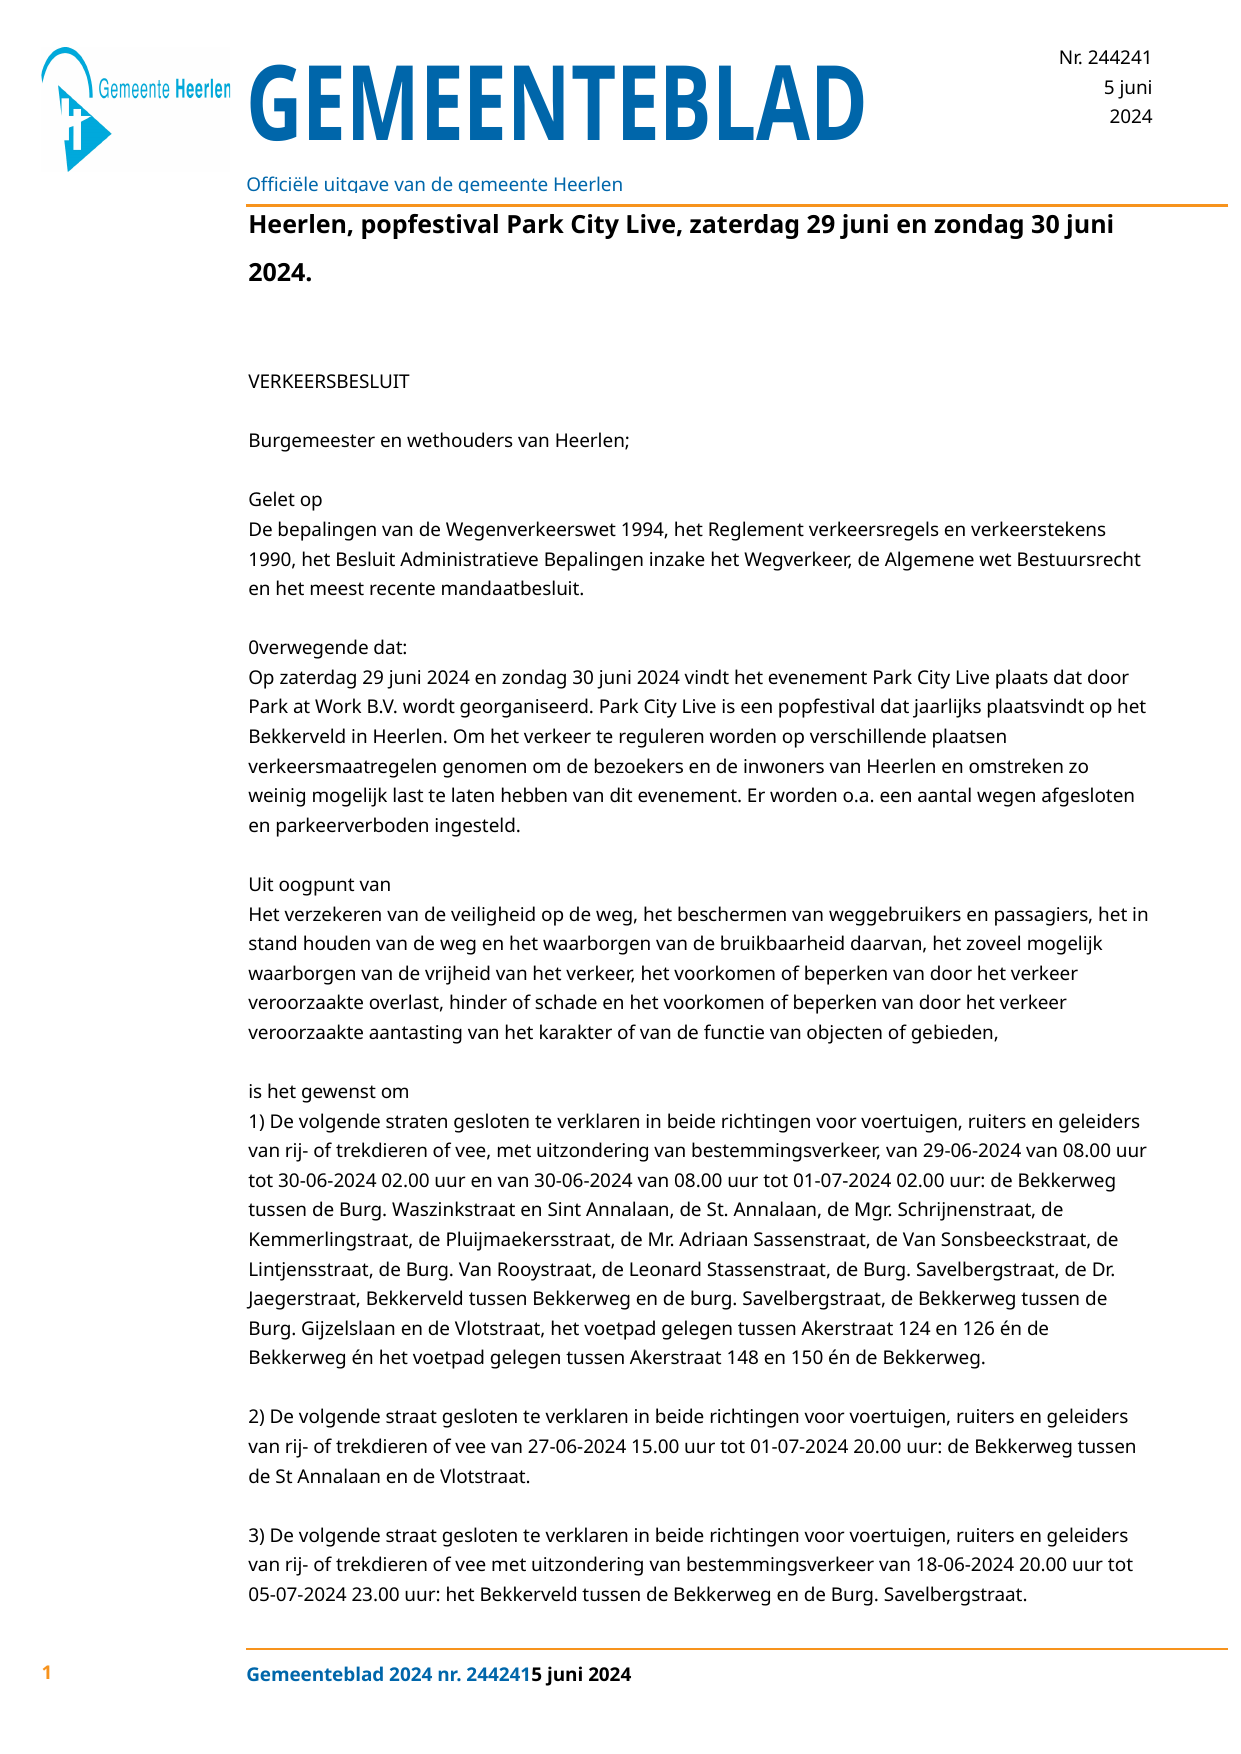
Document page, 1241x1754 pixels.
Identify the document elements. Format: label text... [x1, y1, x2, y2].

text Op zaterdag 29 juni 2024 en zondag 30 juni 2024 vindt het evenement Park City Live plaats dat door Park at Work B.V. wordt georganiseerd. Park City Live is een popfestival dat jaarlijks plaatsvindt op het Bekkerveld in Heerlen. Om het verkeer te reguleren worden op verschillende plaatsen verkeersmaatregelen genomen om de bezoekers en de inwoners van Heerlen en omstreken zo weinig mogelijk last te laten hebben van dit evenement. Er worden o.a. een aantal wegen afgesloten en parkeerverboden ingesteld. [248, 664, 1152, 838]
text Het verzekeren van de veiligheid op de weg, het beschermen van weggebruikers en passagiers, het in stand houden van de weg en het waarborgen van de bruikbaarheid daarvan, het zoveel mogelijk waarborgen van de vrijheid van het verkeer, het voorkomen of beperken van door het verkeer veroorzaakte overlast, hinder of schade en het voorkomen of beperken van door het verkeer veroorzaakte aantasting van het karakter of van de functie van objecten of gebieden, [248, 901, 1152, 1045]
picture [41, 47, 231, 172]
text De bepalingen van de Wegenverkeerswet 1994, het Reglement verkeersregels en verkeerstekens 1990, het Besluit Administratieve Bepalingen inzake het Wegverkeer, de Algemene wet Bestuursrecht en het meest recente mandaatbesluit. [248, 516, 1152, 601]
text 1) De volgende straten gesloten te verklaren in beide richtingen voor voertuigen, ruiters en geleiders van rij- of trekdieren of vee, met uitzondering van bestemmingsverkeer, van 29-06-2024 van 08.00 uur tot 30-06-2024 02.00 uur en van 30-06-2024 van 08.00 uur tot 01-07-2024 02.00 uur: de Bekkerweg tussen de Burg. Waszinkstraat en Sint Annalaan, de St. Annalaan, de Mgr. Schrijnenstraat, de Kemmerlingstraat, de Pluijmaekersstraat, de Mr. Adriaan Sassenstraat, de Van Sonsbeeckstraat, de Lintjensstraat, de Burg. Van Rooystraat, de Leonard Stassenstraat, de Burg. Savelbergstraat, de Dr. Jaegerstraat, Bekkerveld tussen Bekkerweg en de burg. Savelbergstraat, de Bekkerweg tussen de Burg. Gijzelslaan en de Vlotstraat, het voetpad gelegen tussen Akerstraat 124 en 126 én de Bekkerweg én het voetpad gelegen tussen Akerstraat 148 en 150 én de Bekkerweg. [248, 1108, 1152, 1370]
text Gelet op [248, 487, 1152, 512]
text Heerlen, popfestival Park City Live, zaterdag 29 juni en zondag 30 juni 2024. [248, 207, 1152, 288]
text 2) De volgende straat gesloten te verklaren in beide richtingen voor voertuigen, ruiters en geleiders van rij- of trekdieren of vee van 27-06-2024 15.00 uur tot 01-07-2024 20.00 uur: de Bekkerweg tussen de St Annalaan en de Vlotstraat. [248, 1404, 1152, 1488]
text Uit oogpunt van [248, 871, 1152, 897]
text VERKEERSBESLUIT [248, 368, 1152, 394]
text Burgemeester en wethouders van Heerlen; [248, 427, 1152, 453]
text 3) De volgende straat gesloten te verklaren in beide richtingen voor voertuigen, ruiters en geleiders van rij- of trekdieren of vee met uitzondering van bestemmingsverkeer van 18-06-2024 20.00 uur tot 05-07-2024 23.00 uur: het Bekkerveld tussen de Bekkerweg en de Burg. Savelbergstraat. [248, 1522, 1152, 1607]
text 0verwegende dat: [248, 634, 1152, 660]
text is het gewenst om [248, 1078, 1152, 1104]
picture [41, 47, 59, 70]
